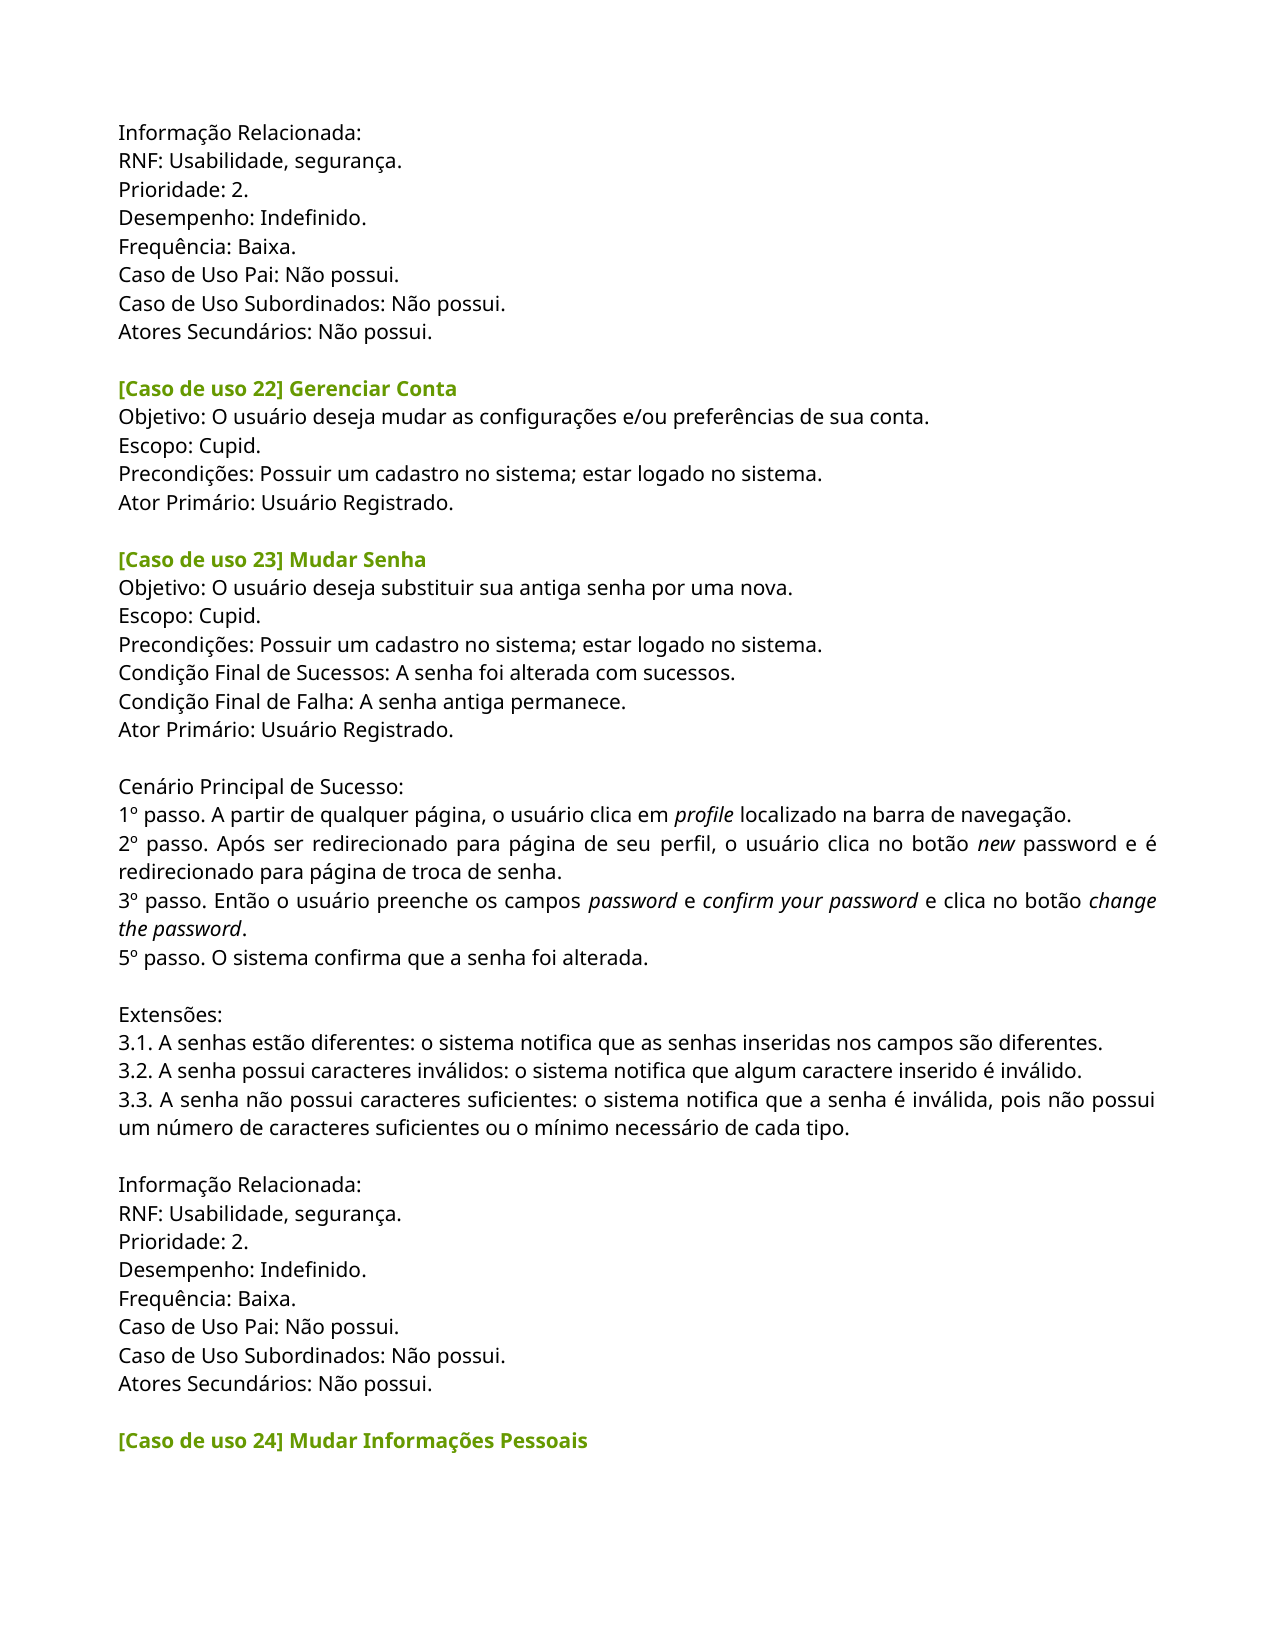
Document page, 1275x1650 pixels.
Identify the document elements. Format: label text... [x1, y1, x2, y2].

text Ator Primário: Usuário Registrado. [118, 715, 1157, 744]
text 3.1. A senhas estão diferentes: o sistema notifica que as senhas inseridas nos campos são diferentes. [118, 1028, 1157, 1057]
text [Caso de uso 24] Mudar Informações Pessoais [118, 1426, 1157, 1455]
text Cenário Principal de Sucesso: [118, 772, 1157, 801]
text Condição Final de Falha: A senha antiga permanece. [118, 687, 1157, 715]
text Prioridade: 2. [118, 1227, 1157, 1256]
text Precondições: Possuir um cadastro no sistema; estar logado no sistema. [118, 459, 1157, 488]
text Desempenho: Indefinido. [118, 203, 1157, 232]
text Caso de Uso Subordinados: Não possui. [118, 289, 1157, 317]
text 1º passo. A partir de qualquer página, o usuário clica em profile localizado na barra de navegação. [118, 801, 1157, 829]
text Ator Primário: Usuário Registrado. [118, 488, 1157, 516]
text Informação Relacionada: [118, 1170, 1157, 1199]
text Atores Secundários: Não possui. [118, 317, 1157, 346]
text Desempenho: Indefinido. [118, 1256, 1157, 1284]
text 3º passo. Então o usuário preenche os campos password e confirm your password e clica no botão change the password. [118, 886, 1157, 943]
text RNF: Usabilidade, segurança. [118, 1199, 1157, 1227]
text RNF: Usabilidade, segurança. [118, 147, 1157, 175]
text Atores Secundários: Não possui. [118, 1369, 1157, 1398]
text Objetivo: O usuário deseja mudar as configurações e/ou preferências de sua conta. [118, 402, 1157, 431]
text Escopo: Cupid. [118, 602, 1157, 630]
text 5º passo. O sistema confirma que a senha foi alterada. [118, 943, 1157, 971]
text Frequência: Baixa. [118, 1284, 1157, 1312]
text Caso de Uso Pai: Não possui. [118, 260, 1157, 289]
text Frequência: Baixa. [118, 232, 1157, 260]
text Escopo: Cupid. [118, 431, 1157, 459]
text 2º passo. Após ser redirecionado para página de seu perfil, o usuário clica no botão new password e é redirecionado para página de troca de senha. [118, 829, 1157, 886]
text Condição Final de Sucessos: A senha foi alterada com sucessos. [118, 658, 1157, 687]
text Precondições: Possuir um cadastro no sistema; estar logado no sistema. [118, 630, 1157, 658]
text Objetivo: O usuário deseja substituir sua antiga senha por uma nova. [118, 573, 1157, 602]
text Caso de Uso Subordinados: Não possui. [118, 1341, 1157, 1369]
text Caso de Uso Pai: Não possui. [118, 1312, 1157, 1341]
text Prioridade: 2. [118, 175, 1157, 203]
text Informação Relacionada: [118, 118, 1157, 147]
text [Caso de uso 23] Mudar Senha [118, 545, 1157, 573]
text 3.2. A senha possui caracteres inválidos: o sistema notifica que algum caractere inserido é inválido. [118, 1057, 1157, 1085]
text Extensões: [118, 1000, 1157, 1028]
text [Caso de uso 22] Gerenciar Conta [118, 374, 1157, 402]
text 3.3. A senha não possui caracteres suficientes: o sistema notifica que a senha é inválida, pois não possui um número de caracteres suficientes ou o mínimo necessário de cada tipo. [118, 1085, 1157, 1142]
